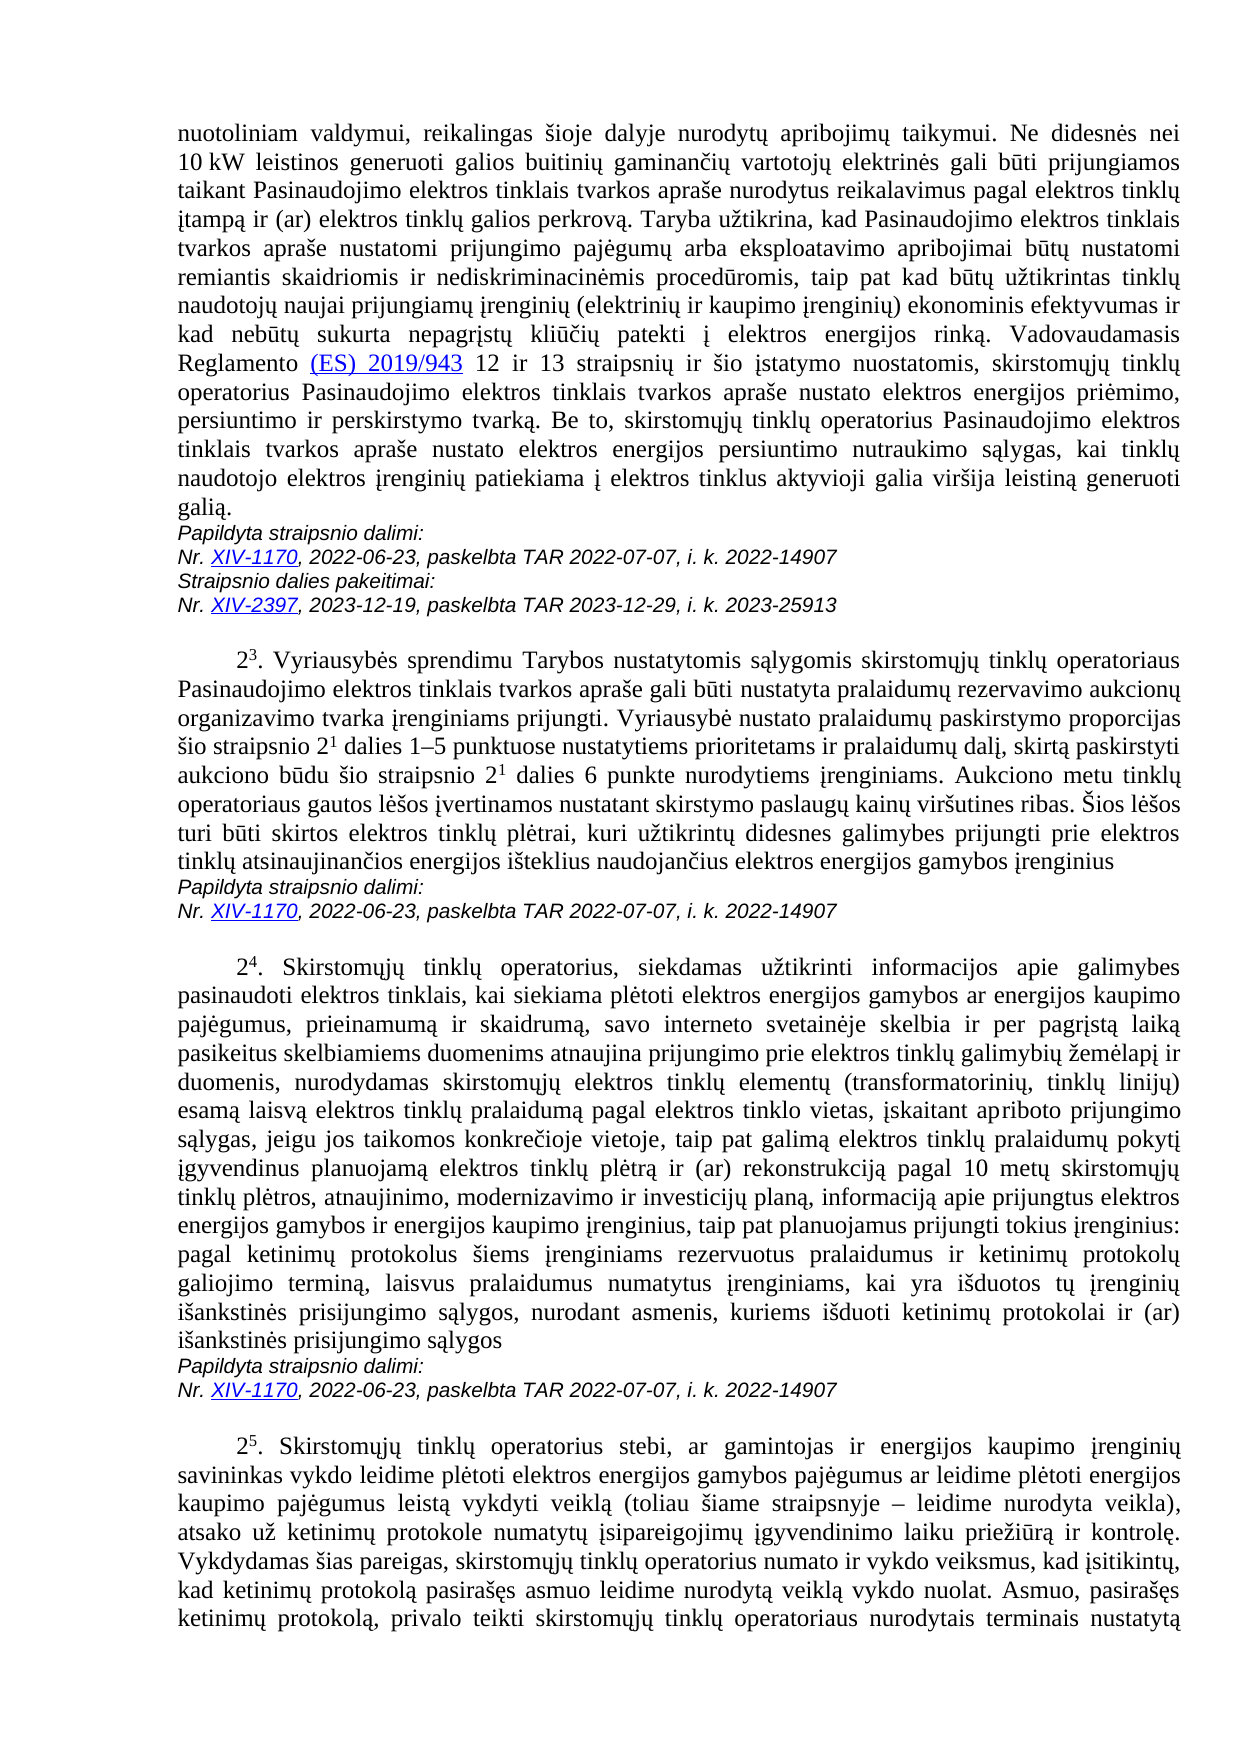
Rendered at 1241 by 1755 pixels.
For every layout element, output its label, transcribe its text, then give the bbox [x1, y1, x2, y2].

text 25. Skirstomųjų tinklų operatorius stebi, ar gamintojas ir energijos kaupimo įrenginių savininkas vykdo leidime plėtoti elektros energijos gamybos pajėgumus ar leidime plėtoti energijos kaupimo pajėgumus leistą vykdyti veiklą (toliau šiame straipsnyje – leidime nurodyta veikla), atsako už ketinimų protokole numatytų įsipareigojimų įgyvendinimo laiku priežiūrą ir kontrolę. Vykdydamas šias pareigas, skirstomųjų tinklų operatorius numato ir vykdo veiksmus, kad įsitikintų, kad ketinimų protokolą pasirašęs asmuo leidime nurodytą veiklą vykdo nuolat. Asmuo, pasirašęs ketinimų protokolą, privalo teikti skirstomųjų tinklų operatoriaus nurodytais terminais nustatytą [177, 1431, 1181, 1632]
text Nr. XIV-2397, 2023-12-19, paskelbta TAR 2023-12-29, i. k. 2023-25913 [177, 592, 1181, 616]
text Nr. XIV-1170, 2022-06-23, paskelbta TAR 2022-07-07, i. k. 2022-14907 [177, 1378, 1181, 1402]
text Nr. XIV-1170, 2022-06-23, paskelbta TAR 2022-07-07, i. k. 2022-14907 [177, 544, 1181, 568]
text nuotoliniam valdymui, reikalingas šioje dalyje nurodytų apribojimų taikymui. Ne didesnės nei 10 kW leistinos generuoti galios buitinių gaminančių vartotojų elektrinės gali būti prijungiamos taikant Pasinaudojimo elektros tinklais tvarkos apraše nurodytus reikalavimus pagal elektros tinklų įtampą ir (ar) elektros tinklų galios perkrovą. Taryba užtikrina, kad Pasinaudojimo elektros tinklais tvarkos apraše nustatomi prijungimo pajėgumų arba eksploatavimo apribojimai būtų nustatomi remiantis skaidriomis ir nediskriminacinėmis procedūromis, taip pat kad būtų užtikrintas tinklų naudotojų naujai prijungiamų įrenginių (elektrinių ir kaupimo įrenginių) ekonominis efektyvumas ir kad nebūtų sukurta nepagrįstų kliūčių patekti į elektros energijos rinką. Vadovaudamasis Reglamento (ES) 2019/943 12 ir 13 straipsnių ir šio įstatymo nuostatomis, skirstomųjų tinklų operatorius Pasinaudojimo elektros tinklais tvarkos apraše nustato elektros energijos priėmimo, persiuntimo ir perskirstymo tvarką. Be to, skirstomųjų tinklų operatorius Pasinaudojimo elektros tinklais tvarkos apraše nustato elektros energijos persiuntimo nutraukimo sąlygas, kai tinklų naudotojo elektros įrenginių patiekiama į elektros tinklus aktyvioji galia viršija leistiną generuoti galią. [177, 118, 1181, 521]
text Papildyta straipsnio dalimi: [177, 521, 1181, 544]
text 23. Vyriausybės sprendimu Tarybos nustatytomis sąlygomis skirstomųjų tinklų operatoriaus Pasinaudojimo elektros tinklais tvarkos apraše gali būti nustatyta pralaidumų rezervavimo aukcionų organizavimo tvarka įrenginiams prijungti. Vyriausybė nustato pralaidumų paskirstymo proporcijas šio straipsnio 21 dalies 1–5 punktuose nustatytiems prioritetams ir pralaidumų dalį, skirtą paskirstyti aukciono būdu šio straipsnio 21 dalies 6 punkte nurodytiems įrenginiams. Aukciono metu tinklų operatoriaus gautos lėšos įvertinamos nustatant skirstymo paslaugų kainų viršutines ribas. Šios lėšos turi būti skirtos elektros tinklų plėtrai, kuri užtikrintų didesnes galimybes prijungti prie elektros tinklų atsinaujinančios energijos išteklius naudojančius elektros energijos gamybos įrenginius [177, 645, 1181, 875]
text Straipsnio dalies pakeitimai: [177, 568, 1181, 592]
text Papildyta straipsnio dalimi: [177, 1354, 1181, 1378]
text 24. Skirstomųjų tinklų operatorius, siekdamas užtikrinti informacijos apie galimybes pasinaudoti elektros tinklais, kai siekiama plėtoti elektros energijos gamybos ar energijos kaupimo pajėgumus, prieinamumą ir skaidrumą, savo interneto svetainėje skelbia ir per pagrįstą laiką pasikeitus skelbiamiems duomenims atnaujina prijungimo prie elektros tinklų galimybių žemėlapį ir duomenis, nurodydamas skirstomųjų elektros tinklų elementų (transformatorinių, tinklų linijų) esamą laisvą elektros tinklų pralaidumą pagal elektros tinklo vietas, įskaitant apriboto prijungimo sąlygas, jeigu jos taikomos konkrečioje vietoje, taip pat galimą elektros tinklų pralaidumų pokytį įgyvendinus planuojamą elektros tinklų plėtrą ir (ar) rekonstrukciją pagal 10 metų skirstomųjų tinklų plėtros, atnaujinimo, modernizavimo ir investicijų planą, informaciją apie prijungtus elektros energijos gamybos ir energijos kaupimo įrenginius, taip pat planuojamus prijungti tokius įrenginius: pagal ketinimų protokolus šiems įrenginiams rezervuotus pralaidumus ir ketinimų protokolų galiojimo terminą, laisvus pralaidumus numatytus įrenginiams, kai yra išduotos tų įrenginių išankstinės prisijungimo sąlygos, nurodant asmenis, kuriems išduoti ketinimų protokolai ir (ar) išankstinės prisijungimo sąlygos [177, 952, 1181, 1354]
text Nr. XIV-1170, 2022-06-23, paskelbta TAR 2022-07-07, i. k. 2022-14907 [177, 899, 1181, 923]
text Papildyta straipsnio dalimi: [177, 875, 1181, 899]
